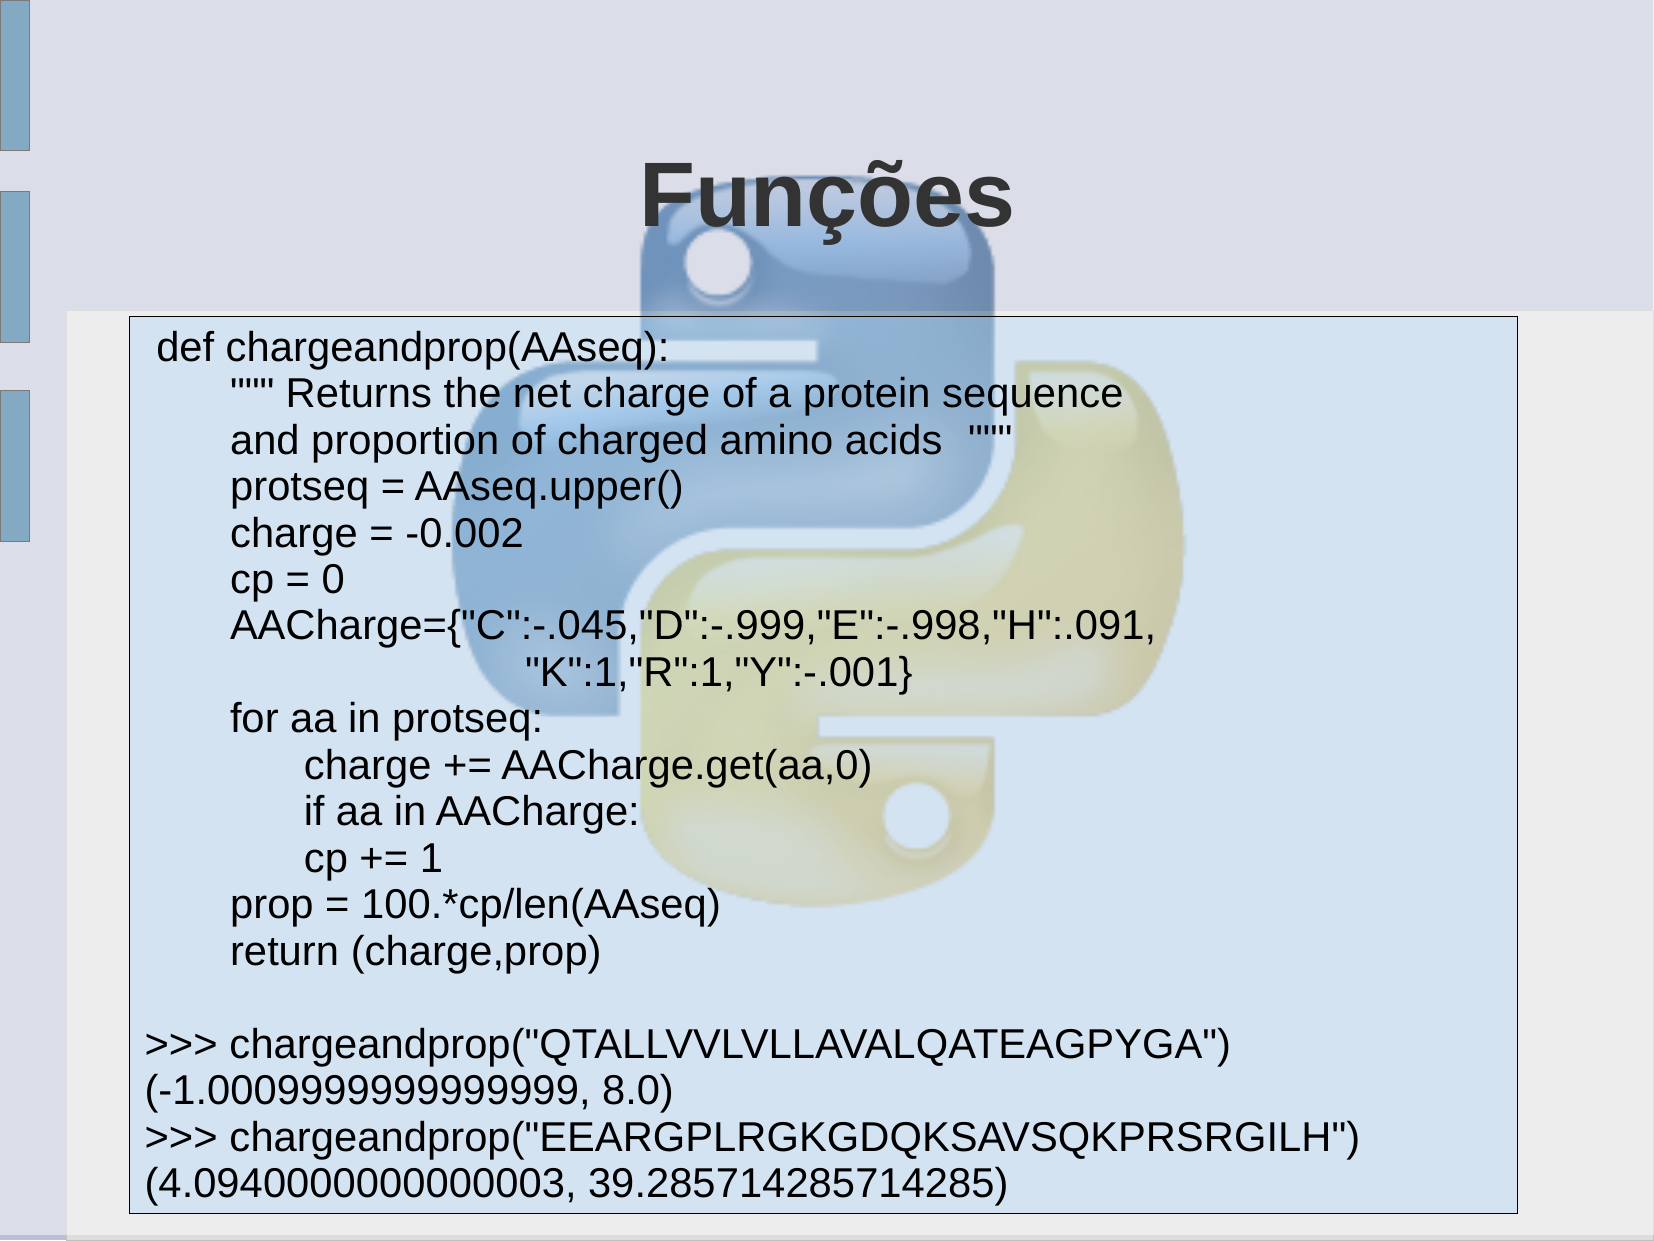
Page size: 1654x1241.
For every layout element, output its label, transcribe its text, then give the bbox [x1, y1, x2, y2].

picture [0, 0, 1654, 1235]
title Funções [121, 91, 1534, 299]
text_box def chargeandprop(AAseq): """ Returns the net charge of a protein sequence and proportion of charged amino acids """ protseq = AAseq.upper() charge = -0.002 cp = 0 AACharge={"C":-.045,"D":-.999,"E":-.998,"H":.091, "K":1,"R":1,"Y":-.001} for aa in protseq: charge += AACharge.get(aa,0) if aa in AACharge: cp += 1 prop = 100.*cp/len(AAseq) return (charge,prop) >>> chargeandprop("QTALLVVLVLLAVALQATEAGPYGA") (-1.0009999999999999, 8.0) >>> chargeandprop("EEARGPLRGKGDQKSAVSQKPRSRGILH") (4.0940000000000003, 39.285714285714285) [129, 316, 1518, 1214]
